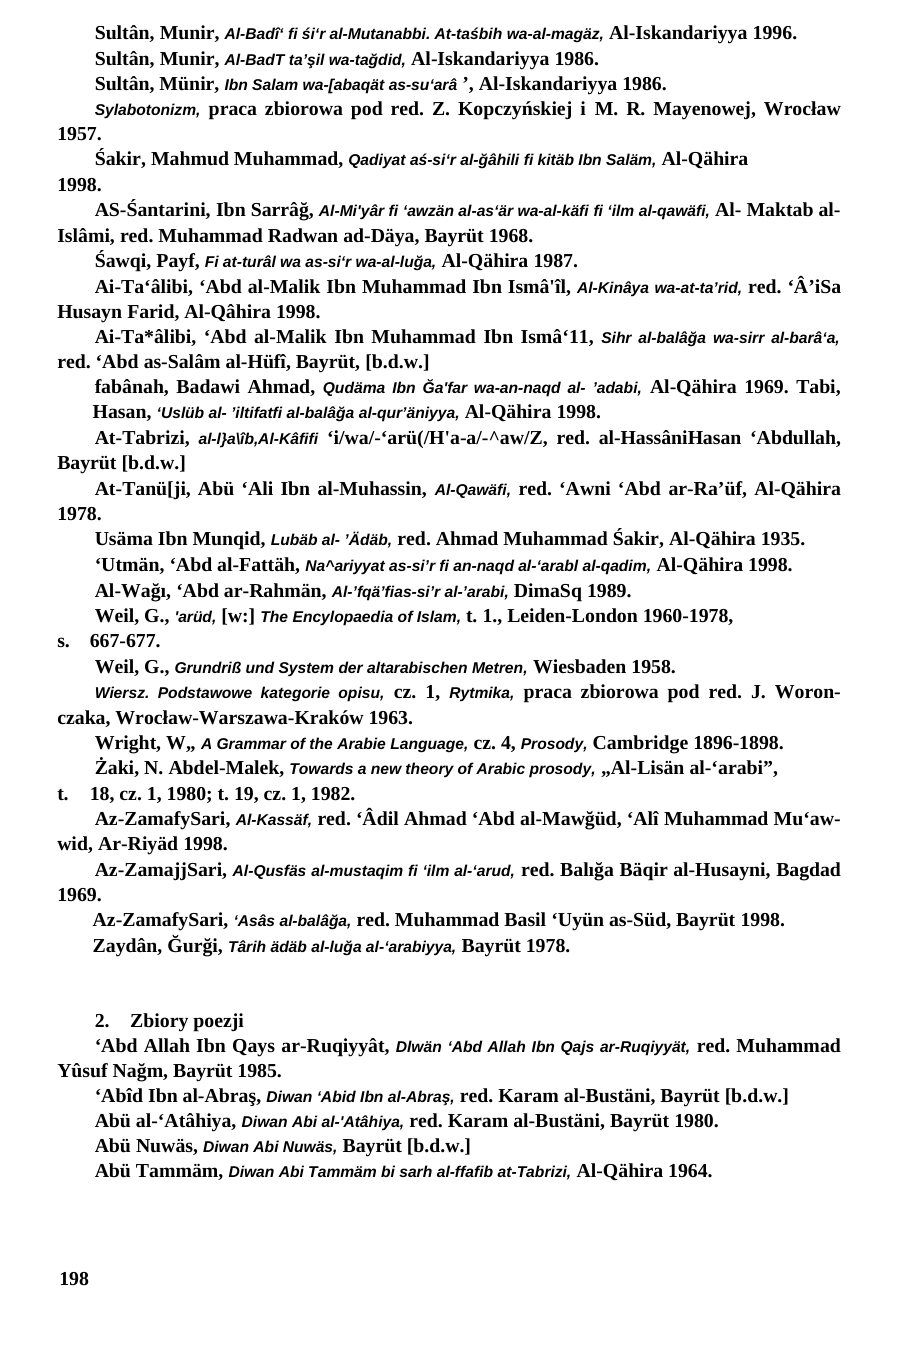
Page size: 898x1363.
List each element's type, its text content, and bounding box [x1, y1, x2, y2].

text Śakir, Mahmud Muhammad, Qadiyat aś-si‘r al-ğâhili fi kitäb Ibn Saläm, Al-Qähira [57, 147, 841, 170]
text At-Tanü[ji, Abü ‘Ali Ibn al-Muhassin, Al-Qawäfi, red. ‘Awni ‘Abd ar-Ra’üf, Al-Qähira 1978. [57, 477, 841, 525]
text At-Tabrizi, al-l}a\îb,Al-Kâfifi ‘i/wa/-‘arü(/H'a-a/-^aw/Z, red. al-HassâniHasan ‘Abdul­lah, Bayrüt [b.d.w.] [57, 426, 841, 474]
text Żaki, N. Abdel-Malek, Towards a new theory of Arabic prosody, „Al-Lisän al-‘arabi”, [57, 756, 841, 779]
text Śawqi, Payf, Fi at-turâl wa as-si‘r wa-al-luğa, Al-Qähira 1987. [57, 249, 841, 272]
text Wiersz. Podstawowe kategorie opisu, cz. 1, Rytmika, praca zbiorowa pod red. J. Woron- czaka, Wrocław-Warszawa-Kraków 1963. [57, 680, 841, 728]
text ‘Utmän, ‘Abd al-Fattäh, Na^ariyyat as-si’r fi an-naqd al-‘arabl al-qadim, Al-Qähira 1998. [57, 553, 841, 575]
text Al-Wağı, ‘Abd ar-Rahmän, Al-’fqä’fias-si’r al-’arabi, DimaSq 1989. [57, 579, 841, 602]
text t. 18, cz. 1, 1980; t. 19, cz. 1, 1982. [57, 782, 841, 804]
text Wright, W„ A Grammar of the Arabie Language, cz. 4, Prosody, Cambridge 1896-1898. [57, 731, 841, 754]
text Abü al-‘Atâhiya, Diwan Abi al-'Atâhiya, red. Karam al-Bustäni, Bayrüt 1980. [57, 1109, 841, 1132]
text Abü Nuwäs, Diwan Abi Nuwäs, Bayrüt [b.d.w.] [57, 1134, 841, 1157]
text Ai-Ta*âlibi, ‘Abd al-Malik Ibn Muhammad Ibn Ismâ‘11, Sihr al-balâğa wa-sirr al-barâ‘a, red. ‘Abd as-Salâm al-Hüfî, Bayrüt, [b.d.w.] [57, 325, 841, 373]
text Zaydân, Ğurği, Târih ädäb al-luğa al-‘arabiyya, Bayrüt 1978. [57, 933, 841, 956]
list Zbiory poezji [57, 1009, 841, 1032]
text Sultân, Münir, Ibn Salam wa-[abaqät as-su‘arâ ’, Al-Iskandariyya 1986. [57, 72, 841, 95]
text fabânah, Badawi Ahmad, Qudäma Ibn Ğa'far wa-an-naqd al- ’adabi, Al-Qähira 1969. Tabi, Hasan, ‘Uslüb al- ’iltifatfi al-balâğa al-qur’äniyya, Al-Qähira 1998. [92, 375, 841, 423]
text Abü Tammäm, Diwan Abi Tammäm bi sarh al-ffafib at-Tabrizi, Al-Qähira 1964. [57, 1159, 841, 1182]
text Sultân, Munir, Al-BadT ta’şil wa-tağdid, Al-Iskandariyya 1986. [57, 47, 841, 70]
text Weil, G., 'arüd, [w:] The Encylopaedia of Islam, t. 1., Leiden-London 1960-1978, [57, 604, 841, 627]
text Sylabotonizm, praca zbiorowa pod red. Z. Kopczyńskiej i M. R. Mayenowej, Wrocław 1957. [57, 97, 841, 145]
text ‘Abîd Ibn al-Abraş, Diwan ‘Abid Ibn al-Abraş, red. Karam al-Bustäni, Bayrüt [b.d.w.] [57, 1084, 841, 1107]
text Weil, G., Grundriß und System der altarabischen Metren, Wiesbaden 1958. [57, 655, 841, 677]
text 1998. [57, 173, 841, 196]
text Az-ZamafySari, Al-Kassäf, red. ‘Âdil Ahmad ‘Abd al-Mawğüd, ‘Alî Muhammad Mu‘aw- wid, Ar-Riyäd 1998. [57, 807, 841, 855]
text Ai-Ta‘âlibi, ‘Abd al-Malik Ibn Muhammad Ibn Ismâ'îl, Al-Kinâya wa-at-ta’rid, red. ‘Â’iSa Husayn Farid, Al-Qâhira 1998. [57, 275, 841, 323]
text Az-ZamajjSari, Al-Qusfäs al-mustaqim fi ‘ilm al-‘arud, red. Balığa Bäqir al-Husayni, Bagdad 1969. [57, 858, 841, 906]
text s. 667-677. [57, 629, 841, 652]
text Sultân, Munir, Al-Badî‘ fi śi‘r al-Mutanabbi. At-taśbih wa-al-magäz, Al-Iskandariyya 1996. [57, 21, 841, 44]
text 198 [59, 1267, 94, 1290]
text AS-Śantarini, Ibn Sarrâğ, Al-Mi'yâr fi ‘awzän al-as‘är wa-al-käfi fi ‘ilm al-qawäfi, Al- Maktab al-Islâmi, red. Muhammad Radwan ad-Däya, Bayrüt 1968. [57, 198, 841, 247]
text ‘Abd Allah Ibn Qays ar-Ruqiyyât, Dlwän ‘Abd Allah Ibn Qajs ar-Ruqiyyät, red. Muhammad Yûsuf Nağm, Bayrüt 1985. [57, 1034, 841, 1082]
text Usäma Ibn Munqid, Lubäb al- ’Ädäb, red. Ahmad Muhammad Śakir, Al-Qähira 1935. [57, 527, 841, 550]
text Az-ZamafySari, ‘Asâs al-balâğa, red. Muhammad Basil ‘Uyün as-Süd, Bayrüt 1998. [57, 908, 841, 931]
